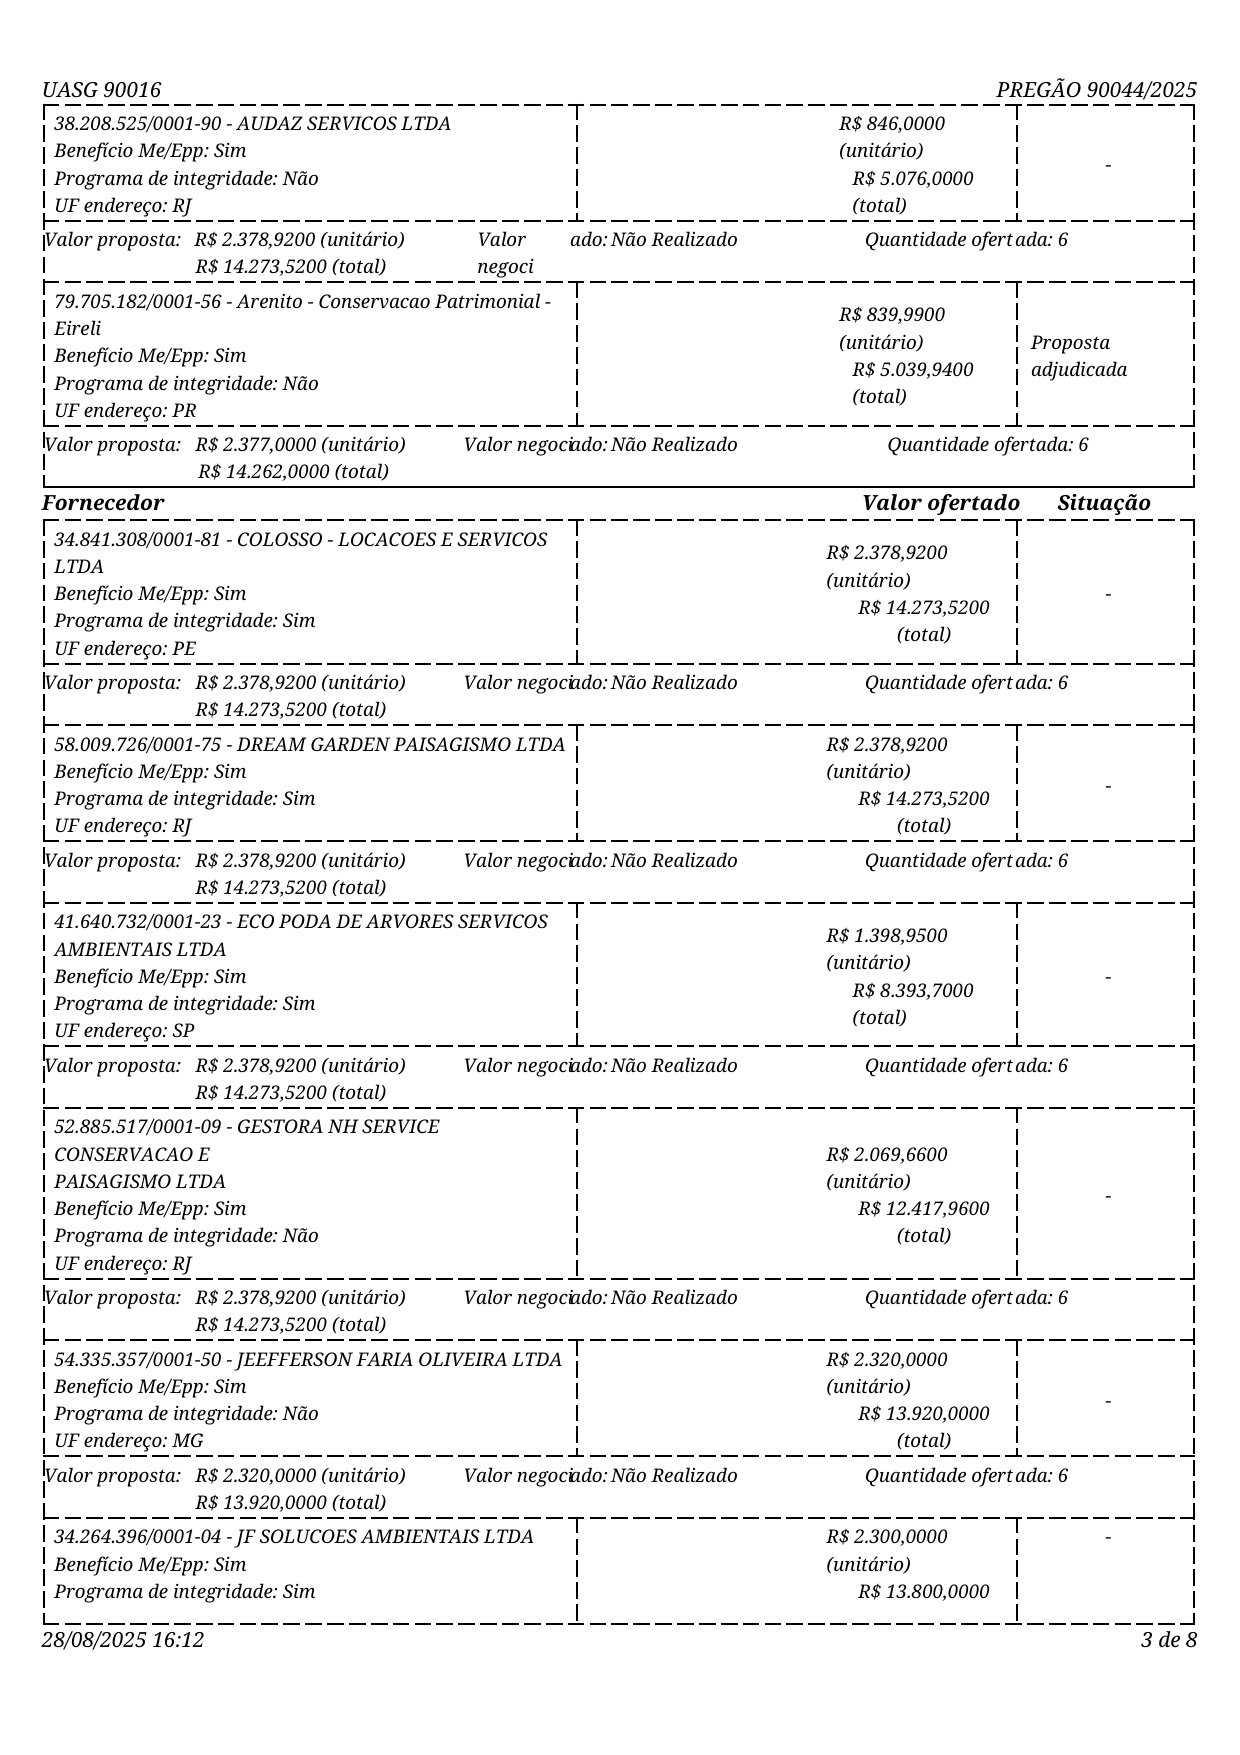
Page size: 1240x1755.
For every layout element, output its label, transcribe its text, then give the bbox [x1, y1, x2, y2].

table_cell ado: Não Realizado [577, 663, 826, 724]
table_header - [1101, 519, 1194, 662]
table_cell Quantidade ofert [826, 663, 1017, 724]
table_cell [1101, 840, 1194, 902]
table_cell - [1101, 1517, 1194, 1623]
table_cell ada: 6 [1017, 663, 1101, 724]
text Fornecedor Valor ofertado Situação [42, 488, 1200, 517]
table_cell 34.264.396/0001-04 - JF SOLUCOES AMBIENTAIS LTDA Benefício Me/Epp: Sim Programa de integridade: Sim [44, 1517, 577, 1623]
table_header 34.841.308/0001-81 - COLOSSO - LOCACOES E SERVICOS LTDA Benefício Me/Epp: Sim Programa de integridade: Sim UF endereço: PE [44, 519, 577, 662]
table_cell [577, 281, 826, 424]
table_cell - [1101, 724, 1194, 840]
table_cell - [1101, 902, 1194, 1045]
table_cell Quantidade ofertada: 6 [826, 425, 1194, 486]
table_header R$ 2.378,9200 (unitário) R$ 14.273,5200 (total) [826, 519, 1017, 662]
table_cell [1017, 1339, 1101, 1455]
table_cell [1101, 220, 1194, 281]
table_cell [577, 1339, 826, 1455]
table_cell R$ 2.378,9200 (unitário) R$ 14.273,5200 (total) [826, 724, 1017, 840]
table_cell ada: 6 [1017, 1455, 1101, 1517]
table_cell Valor proposta: R$ 2.320,0000 (unitário) Valor negoci R$ 13.920,0000 (total) [44, 1455, 577, 1517]
table_cell ado: Não Realizado [577, 1278, 826, 1339]
table_cell ado: Não Realizado [577, 220, 826, 281]
table_cell Quantidade ofert [826, 840, 1017, 902]
table_cell [577, 1107, 826, 1277]
table_cell [1017, 902, 1101, 1045]
table_cell - [1101, 1339, 1194, 1455]
table_cell Valor proposta: R$ 2.378,9200 (unitário) Valor negoci R$ 14.273,5200 (total) [44, 1045, 577, 1107]
table_cell R$ 839,9900 (unitário) R$ 5.039,9400 (total) [826, 281, 1017, 424]
table_cell Quantidade ofert [826, 1455, 1017, 1517]
table_cell R$ 2.300,0000 (unitário) R$ 13.800,0000 [826, 1517, 1017, 1623]
table_cell [477, 104, 577, 219]
table_cell [1017, 1517, 1101, 1623]
table_cell Proposta adjudicada [1017, 281, 1194, 424]
table_cell Valor proposta: R$ 2.378,9200 (unitário) R$ 14.273,5200 (total) [44, 220, 477, 281]
table_cell Quantidade ofert [826, 1045, 1017, 1107]
table_cell [1101, 1278, 1194, 1339]
table_cell [1101, 1455, 1194, 1517]
table_cell [1017, 1107, 1101, 1277]
table_cell R$ 846,0000 (unitário) R$ 5.076,0000 (total) [826, 104, 1017, 219]
table_cell - [1101, 104, 1194, 219]
table_cell [1101, 1045, 1194, 1107]
table_cell Quantidade ofert [826, 220, 1017, 281]
table_cell [577, 1517, 826, 1623]
table_cell ado: Não Realizado [577, 1455, 826, 1517]
table_cell ada: 6 [1017, 1045, 1101, 1107]
table_cell 58.009.726/0001-75 - DREAM GARDEN PAISAGISMO LTDA Benefício Me/Epp: Sim Programa de integridade: Sim UF endereço: RJ [44, 724, 577, 840]
table_cell Valor proposta: R$ 2.377,0000 (unitário) Valor negoci R$ 14.262,0000 (total) [44, 425, 577, 486]
table_header [577, 519, 826, 662]
table_cell - [1101, 1107, 1194, 1277]
table_cell R$ 2.069,6600 (unitário) R$ 12.417,9600 (total) [826, 1107, 1017, 1277]
table_cell Valor proposta: R$ 2.378,9200 (unitário) Valor negoci R$ 14.273,5200 (total) [44, 840, 577, 902]
table_cell ado: Não Realizado [577, 1045, 826, 1107]
table_cell [1017, 724, 1101, 840]
table_cell 38.208.525/0001-90 - AUDAZ SERVICOS LTDA Benefício Me/Epp: Sim Programa de integridade: Não UF endereço: RJ [44, 104, 477, 219]
table_cell ada: 6 [1017, 840, 1101, 902]
table_cell [577, 902, 826, 1045]
table_cell Valor proposta: R$ 2.378,9200 (unitário) Valor negoci R$ 14.273,5200 (total) [44, 663, 577, 724]
table_cell ado: Não Realizado [577, 425, 826, 486]
table_cell [1017, 104, 1101, 219]
table_header [1017, 519, 1101, 662]
table_cell 52.885.517/0001-09 - GESTORA NH SERVICE CONSERVACAO E PAISAGISMO LTDA Benefício Me/Epp: Sim Programa de integridade: Não UF endereço: RJ [44, 1107, 577, 1277]
table_cell Valor proposta: R$ 2.378,9200 (unitário) Valor negoci R$ 14.273,5200 (total) [44, 1278, 577, 1339]
table_cell ado: Não Realizado [577, 840, 826, 902]
table_cell R$ 2.320,0000 (unitário) R$ 13.920,0000 (total) [826, 1339, 1017, 1455]
table_cell 41.640.732/0001-23 - ECO PODA DE ARVORES SERVICOS AMBIENTAIS LTDA Benefício Me/Epp: Sim Programa de integridade: Sim UF endereço: SP [44, 902, 577, 1045]
table_cell R$ 1.398,9500 (unitário) R$ 8.393,7000 (total) [826, 902, 1017, 1045]
table_cell 79.705.182/0001-56 - Arenito - Conservacao Patrimonial - Eireli Benefício Me/Epp: Sim Programa de integridade: Não UF endereço: PR [44, 281, 577, 424]
table_cell [577, 724, 826, 840]
table_cell ada: 6 [1017, 220, 1101, 281]
table_cell Valor negoci [477, 220, 577, 281]
table_cell 54.335.357/0001-50 - JEEFFERSON FARIA OLIVEIRA LTDA Benefício Me/Epp: Sim Programa de integridade: Não UF endereço: MG [44, 1339, 577, 1455]
table_cell ada: 6 [1017, 1278, 1101, 1339]
table_cell [577, 104, 826, 219]
table_cell Quantidade ofert [826, 1278, 1017, 1339]
table_cell [1101, 663, 1194, 724]
